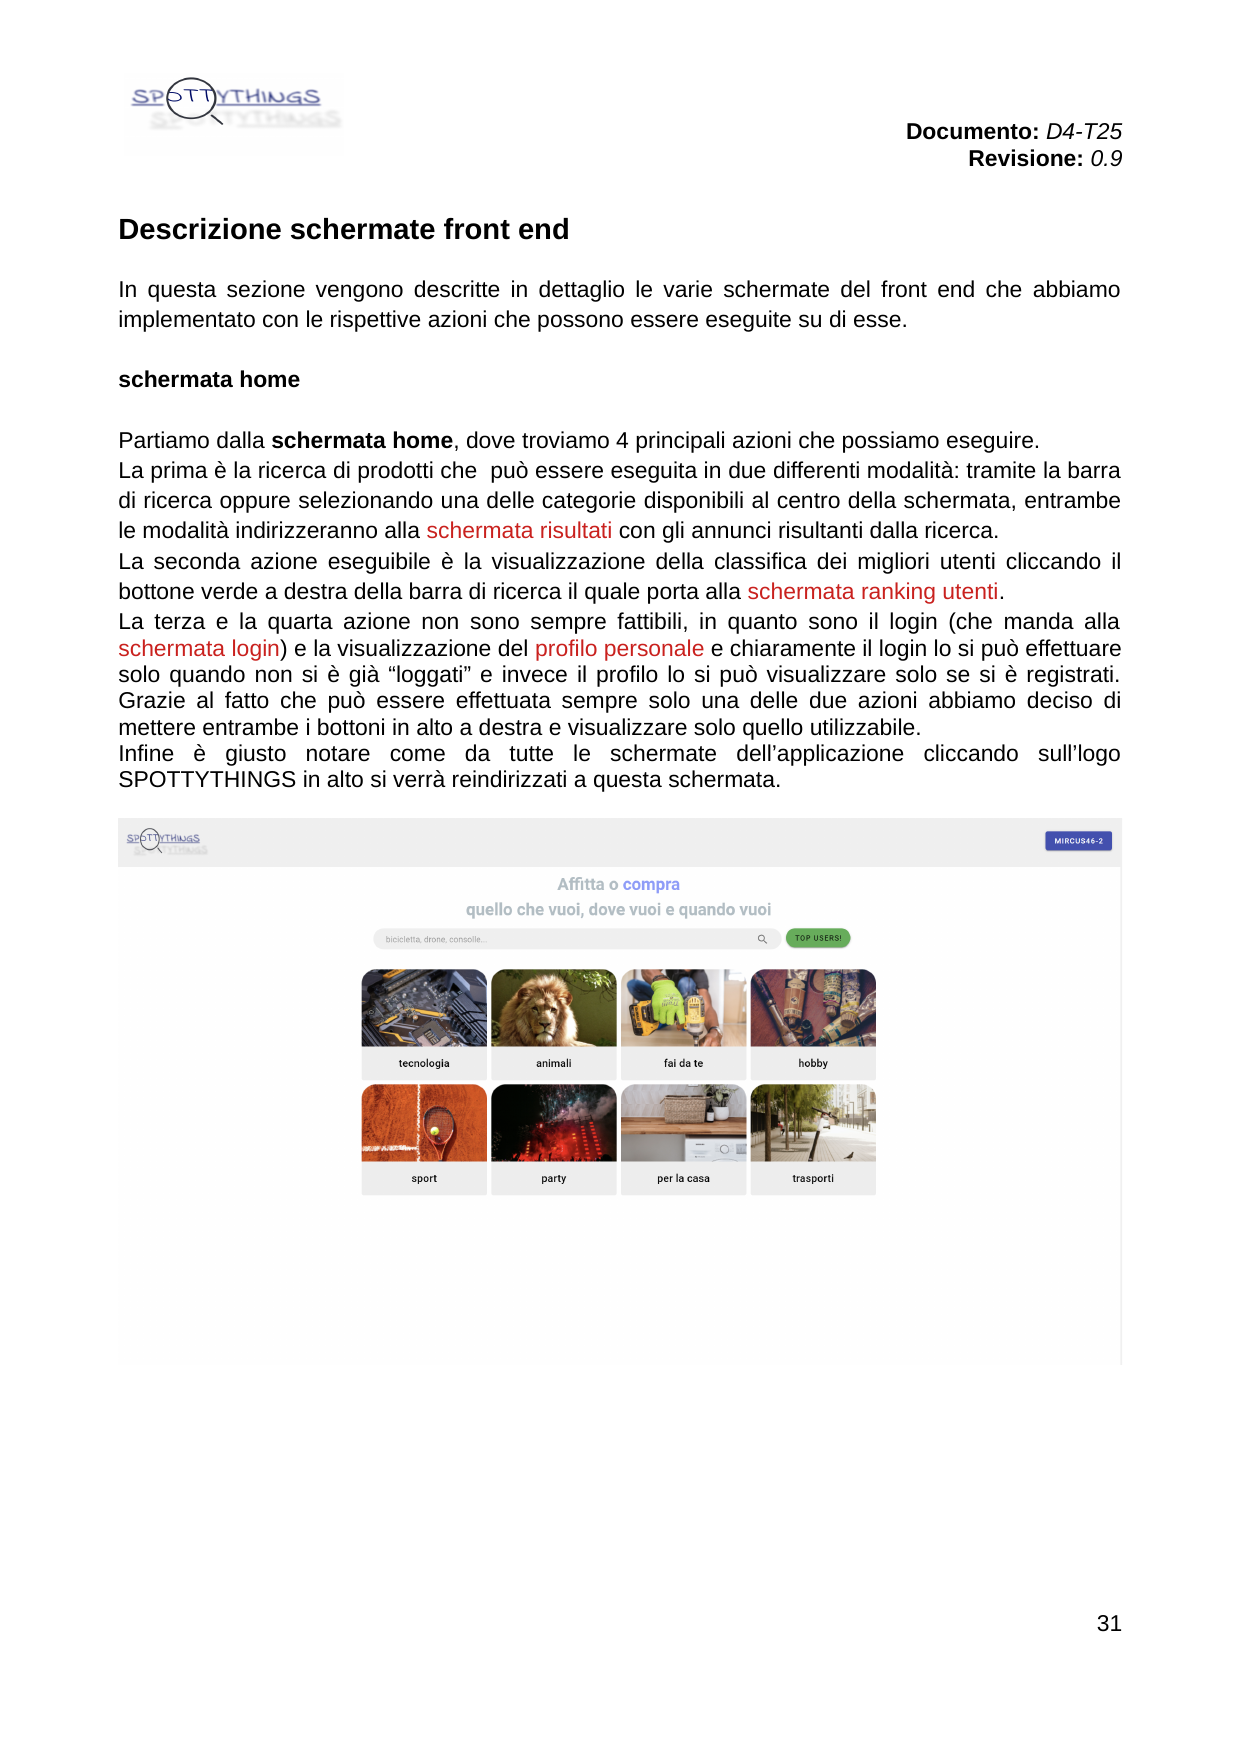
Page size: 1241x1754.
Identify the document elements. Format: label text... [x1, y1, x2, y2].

text schermata home [118, 366, 1122, 393]
text La terza e la quarta azione non sono sempre fattibili, in quanto sono il login (che manda alla schermata login) e la visualizzazione del profilo personale e chiaramente il login lo si può effettuare solo quando non si è già “loggati” e invece il profilo lo si può visualizzare solo se si è registrati. Grazie al fatto che può essere effettuata sempre solo una delle due azioni abbiamo deciso di mettere entrambe i bottoni in alto a destra e visualizzare solo quello utilizzabile. [118, 608, 1122, 740]
subtitle Descrizione schermate front end [118, 212, 1122, 246]
text In questa sezione vengono descritte in dettaglio le varie schermate del front end che abbiamo implementato con le rispettive azioni che possono essere eseguite su di esse. [118, 276, 1122, 332]
picture [123, 73, 345, 156]
picture [118, 818, 1123, 1365]
text Partiamo dalla schermata home, dove troviamo 4 principali azioni che possiamo eseguire. [118, 427, 1122, 453]
text Infine è giusto notare come da tutte le schermate dell’applicazione cliccando sull’logo SPOTTYTHINGS in alto si verrà reindirizzati a questa schermata. [118, 740, 1122, 793]
text La prima è la ricerca di prodotti che può essere eseguita in due differenti modalità: tramite la barra di ricerca oppure selezionando una delle categorie disponibili al centro della schermata, entrambe le modalità indirizzeranno alla schermata risultati con gli annunci risultanti dalla ricerca. [118, 457, 1122, 544]
text La seconda azione eseguibile è la visualizzazione della classifica dei migliori utenti cliccando il bottone verde a destra della barra di ricerca il quale porta alla schermata ranking utenti. [118, 548, 1122, 604]
